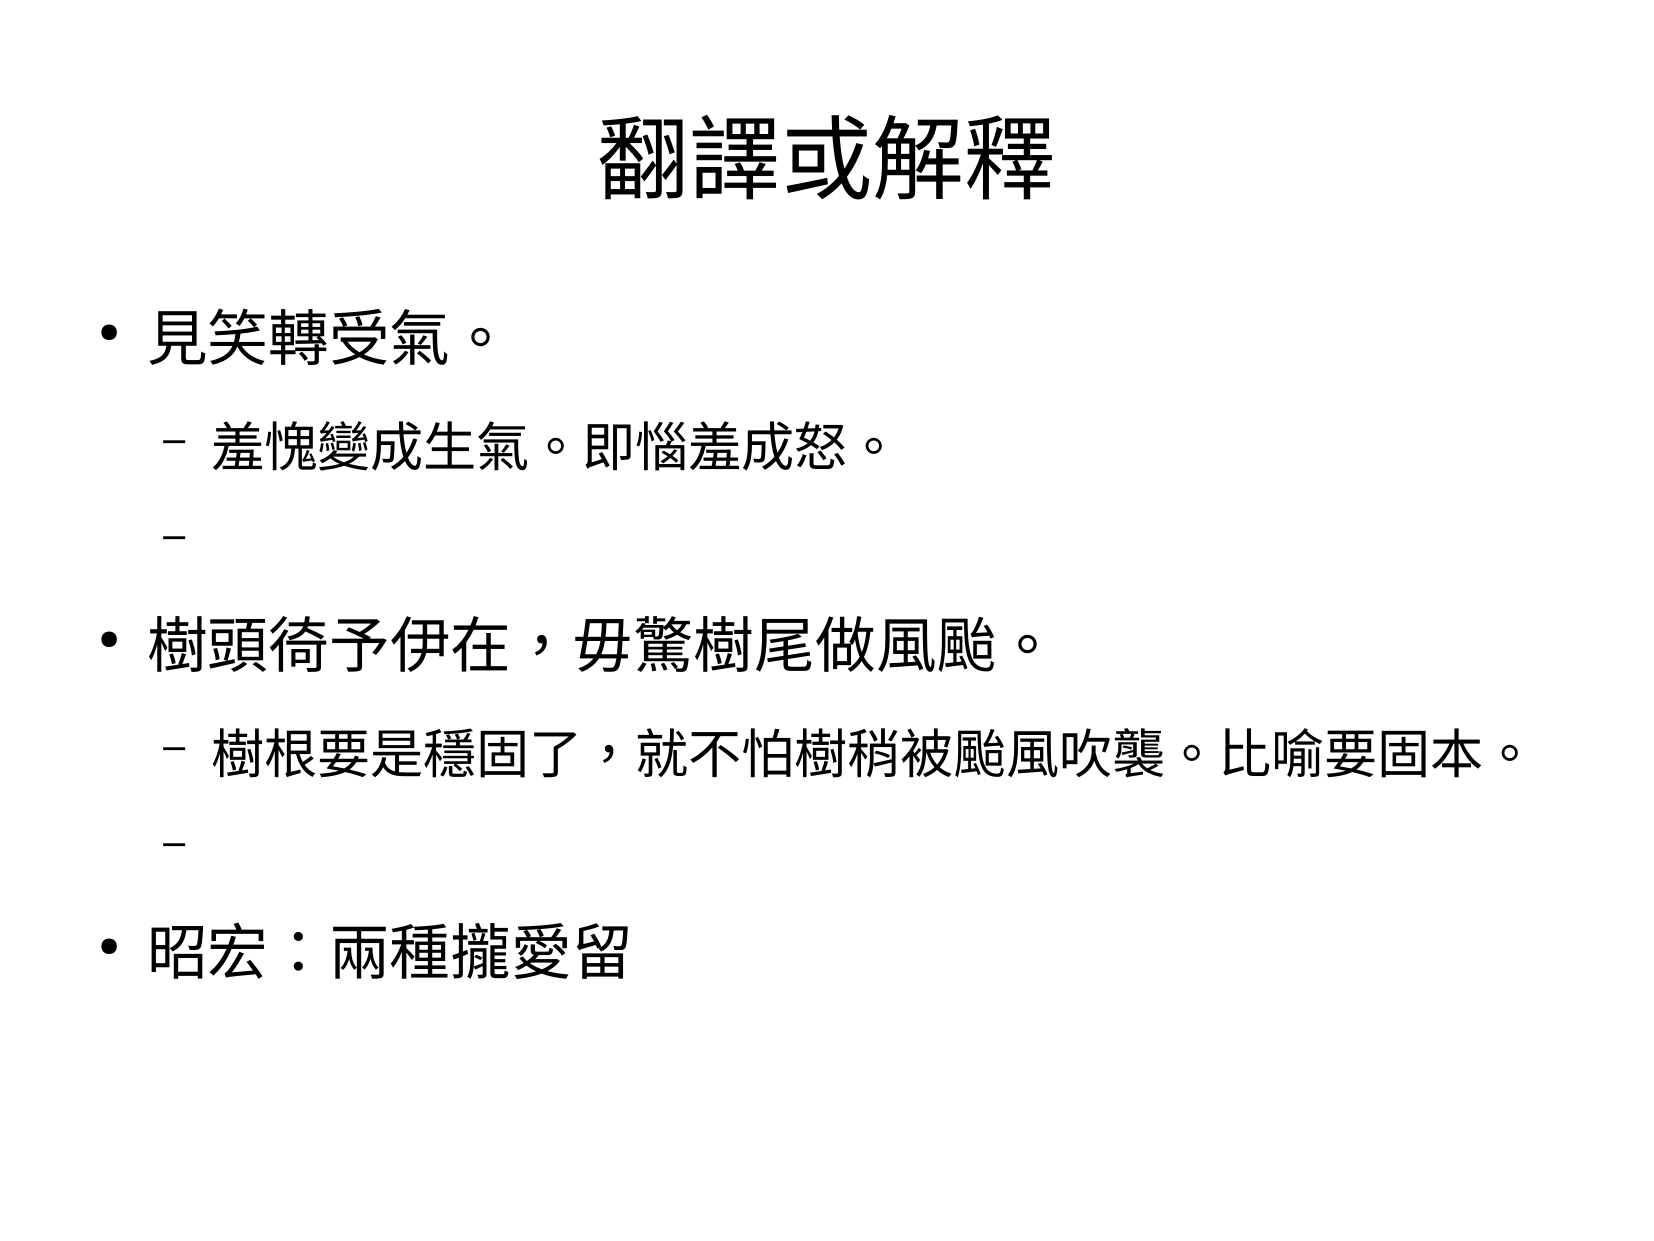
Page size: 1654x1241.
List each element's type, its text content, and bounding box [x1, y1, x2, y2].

title 翻譯或解釋 [82, 49, 1571, 257]
list 見笑轉受氣。 羞愧變成生氣。即惱羞成怒。 樹頭徛予伊在，毋驚樹尾做風颱。 樹根要是穩固了，就不怕樹稍被颱風吹襲。比喻要固本。 昭宏：兩種攏愛留 [82, 290, 1538, 1010]
